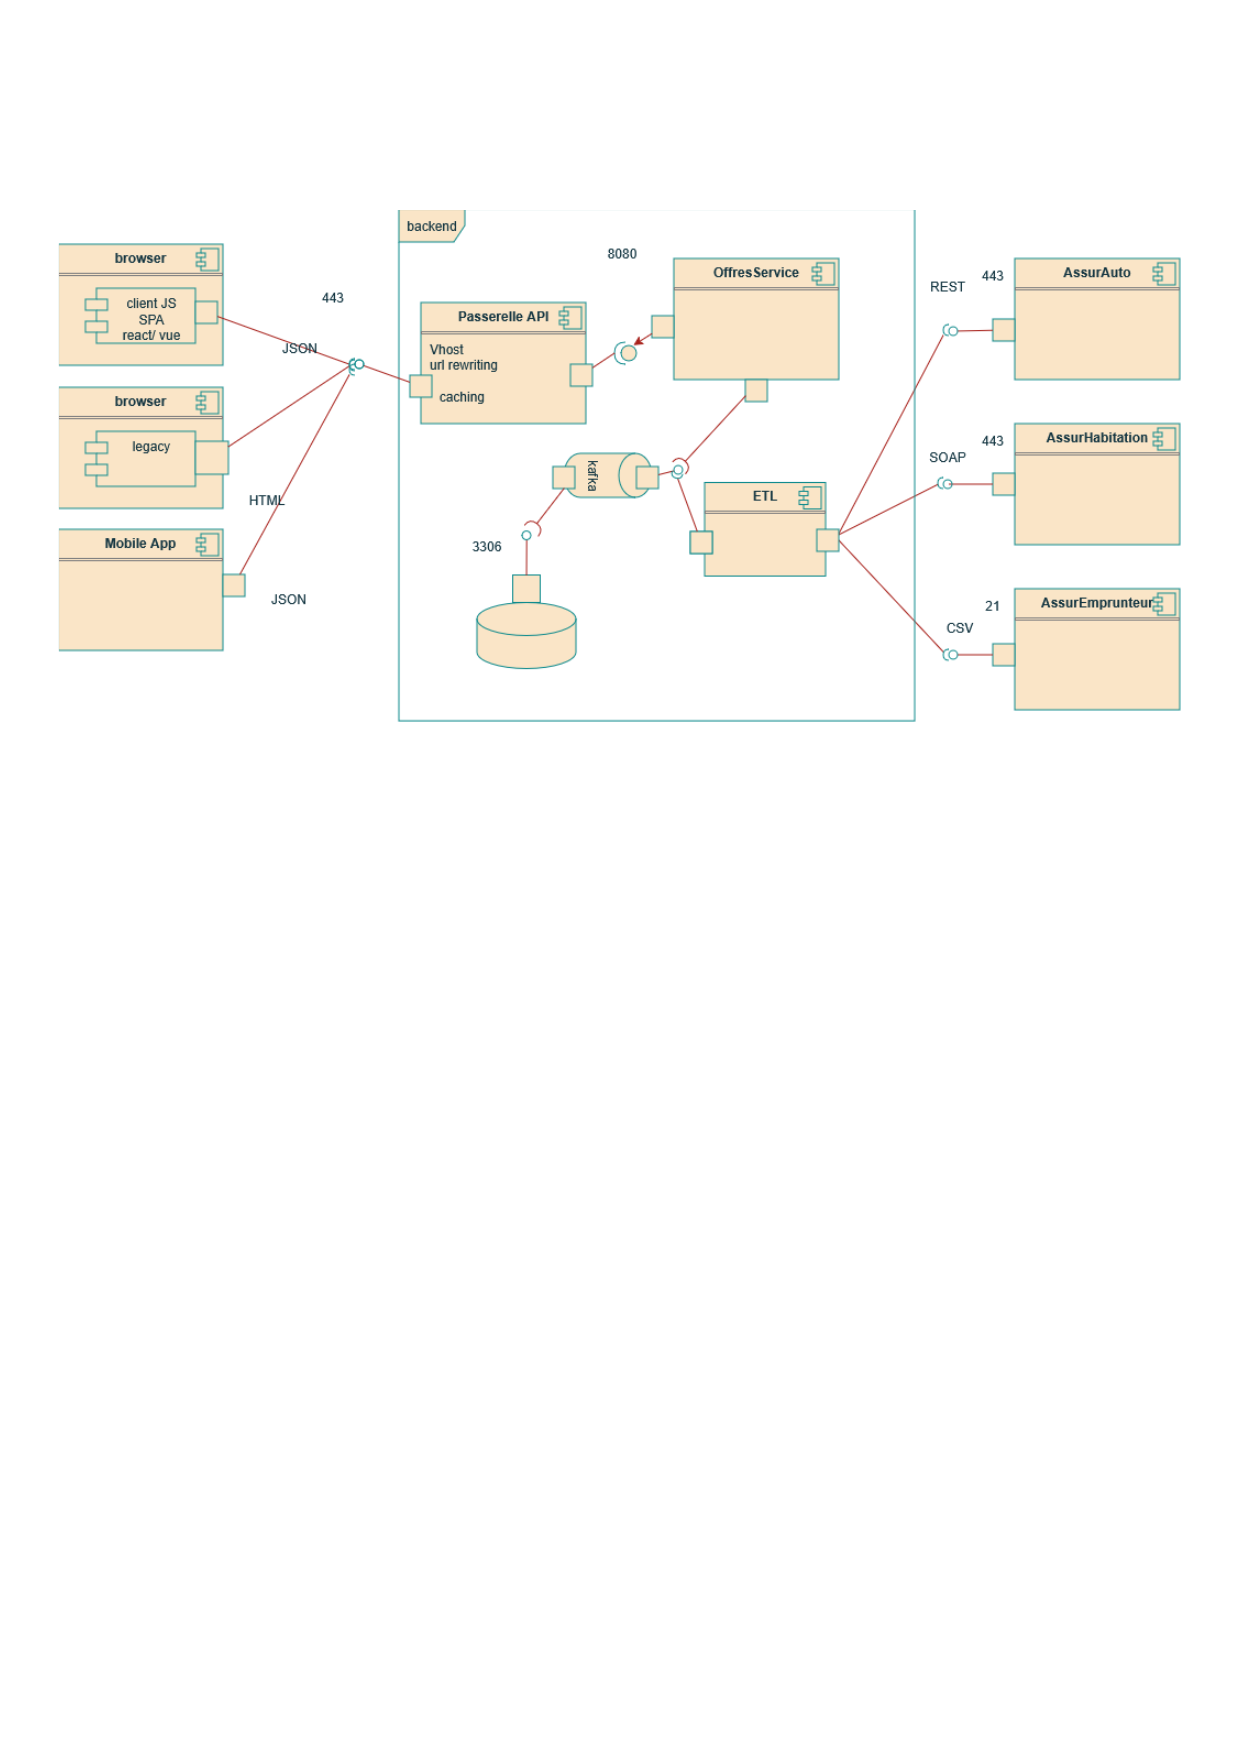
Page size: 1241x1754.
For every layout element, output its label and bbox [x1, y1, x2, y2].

picture [58, 210, 1182, 722]
